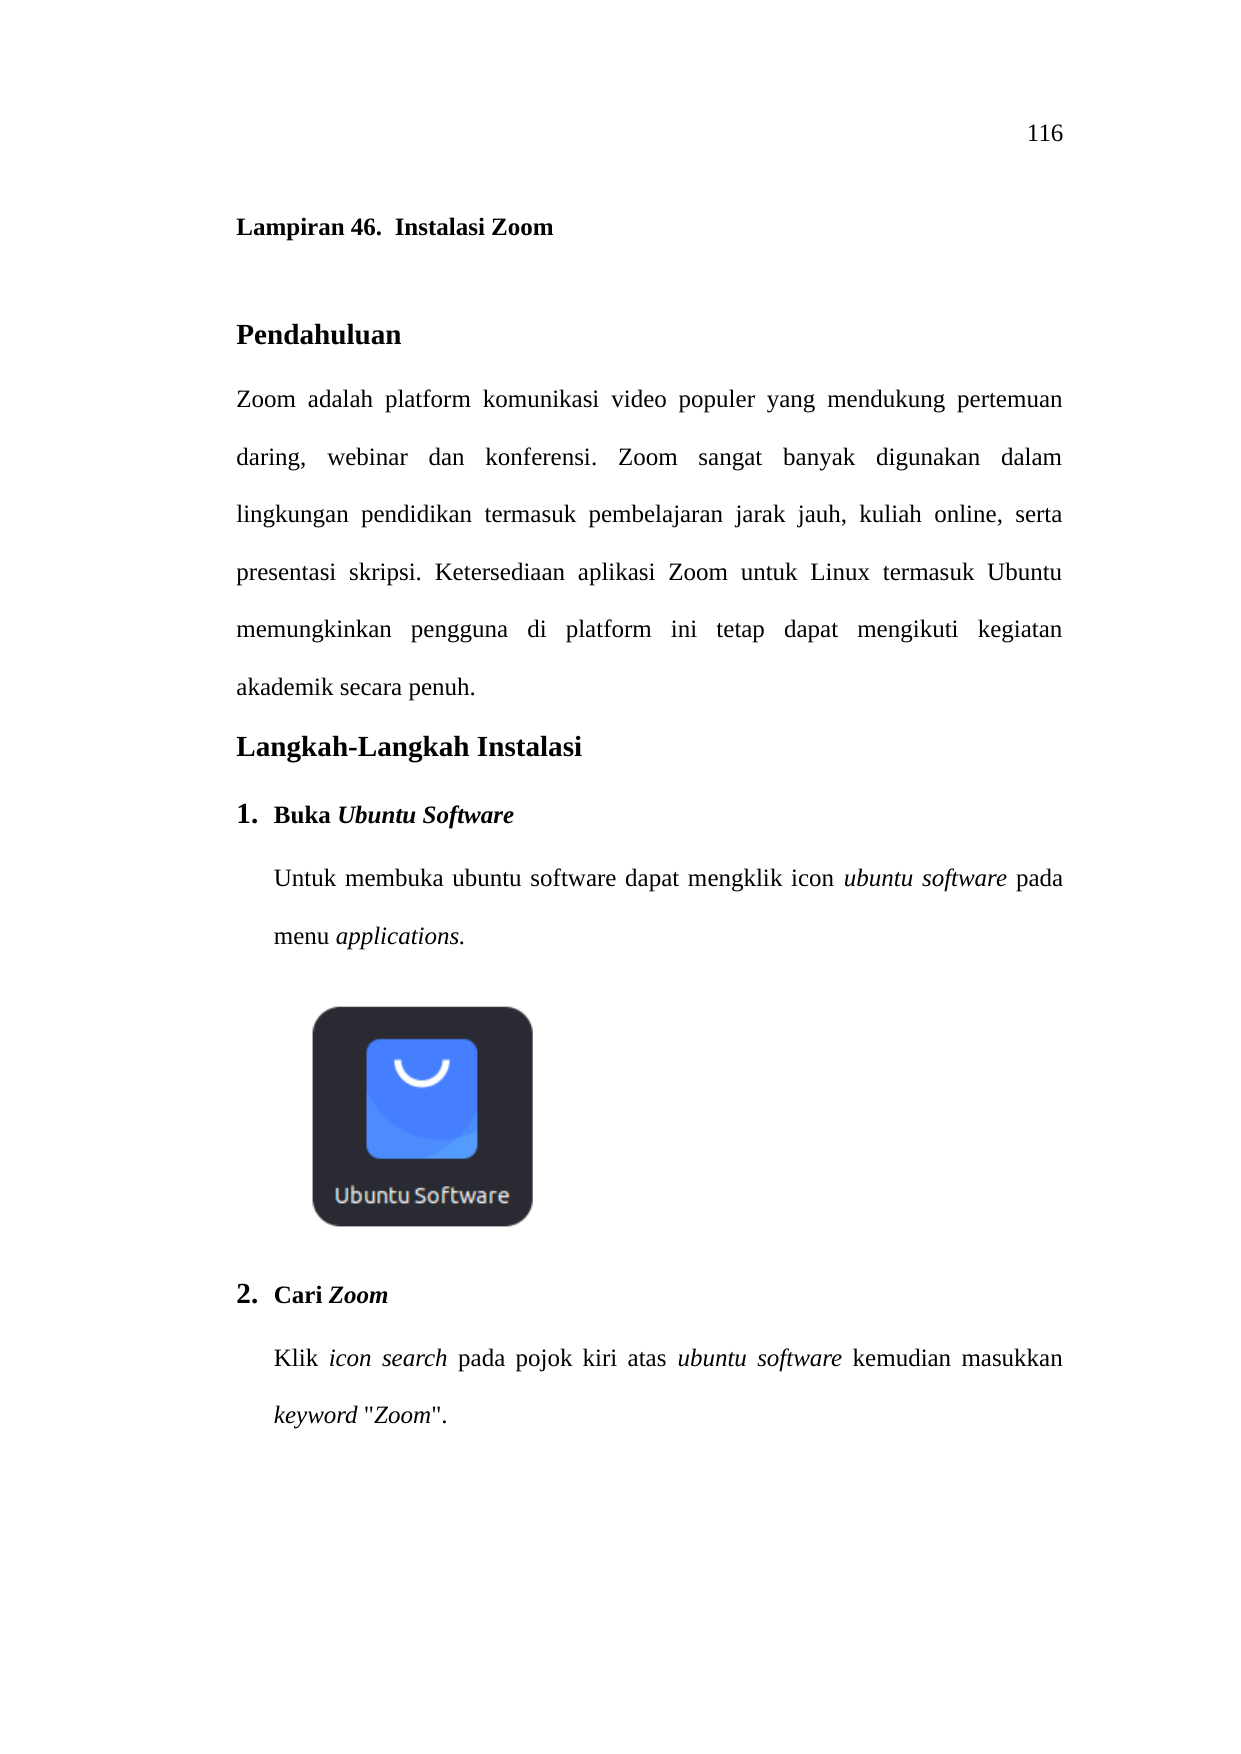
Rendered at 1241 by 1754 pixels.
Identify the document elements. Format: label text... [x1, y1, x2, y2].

list Instalasi Zoom [236, 212, 1063, 241]
text Zoom adalah platform komunikasi video populer yang mendukung pertemuan daring, webinar dan konferensi. Zoom sangat banyak digunakan dalam lingkungan pendidikan termasuk pembelajaran jarak jauh, kuliah online, serta presentasi skripsi. Ketersediaan aplikasi Zoom untuk Linux termasuk Ubuntu memungkinkan pengguna di platform ini tetap dapat mengikuti kegiatan akademik secara penuh. [236, 384, 1063, 701]
list Klik icon search pada pojok kiri atas ubuntu software kemudian masukkan keyword "Zoom". [236, 1343, 1063, 1429]
text Langkah-Langkah Instalasi [236, 729, 1063, 763]
list Untuk membuka ubuntu software dapat mengklik icon ubuntu software pada menu applications. [236, 863, 1063, 950]
list Buka Ubuntu Software [236, 796, 1063, 830]
text Pendahuluan [236, 317, 1063, 351]
picture [276, 981, 573, 1245]
list Cari Zoom [236, 1276, 1063, 1309]
